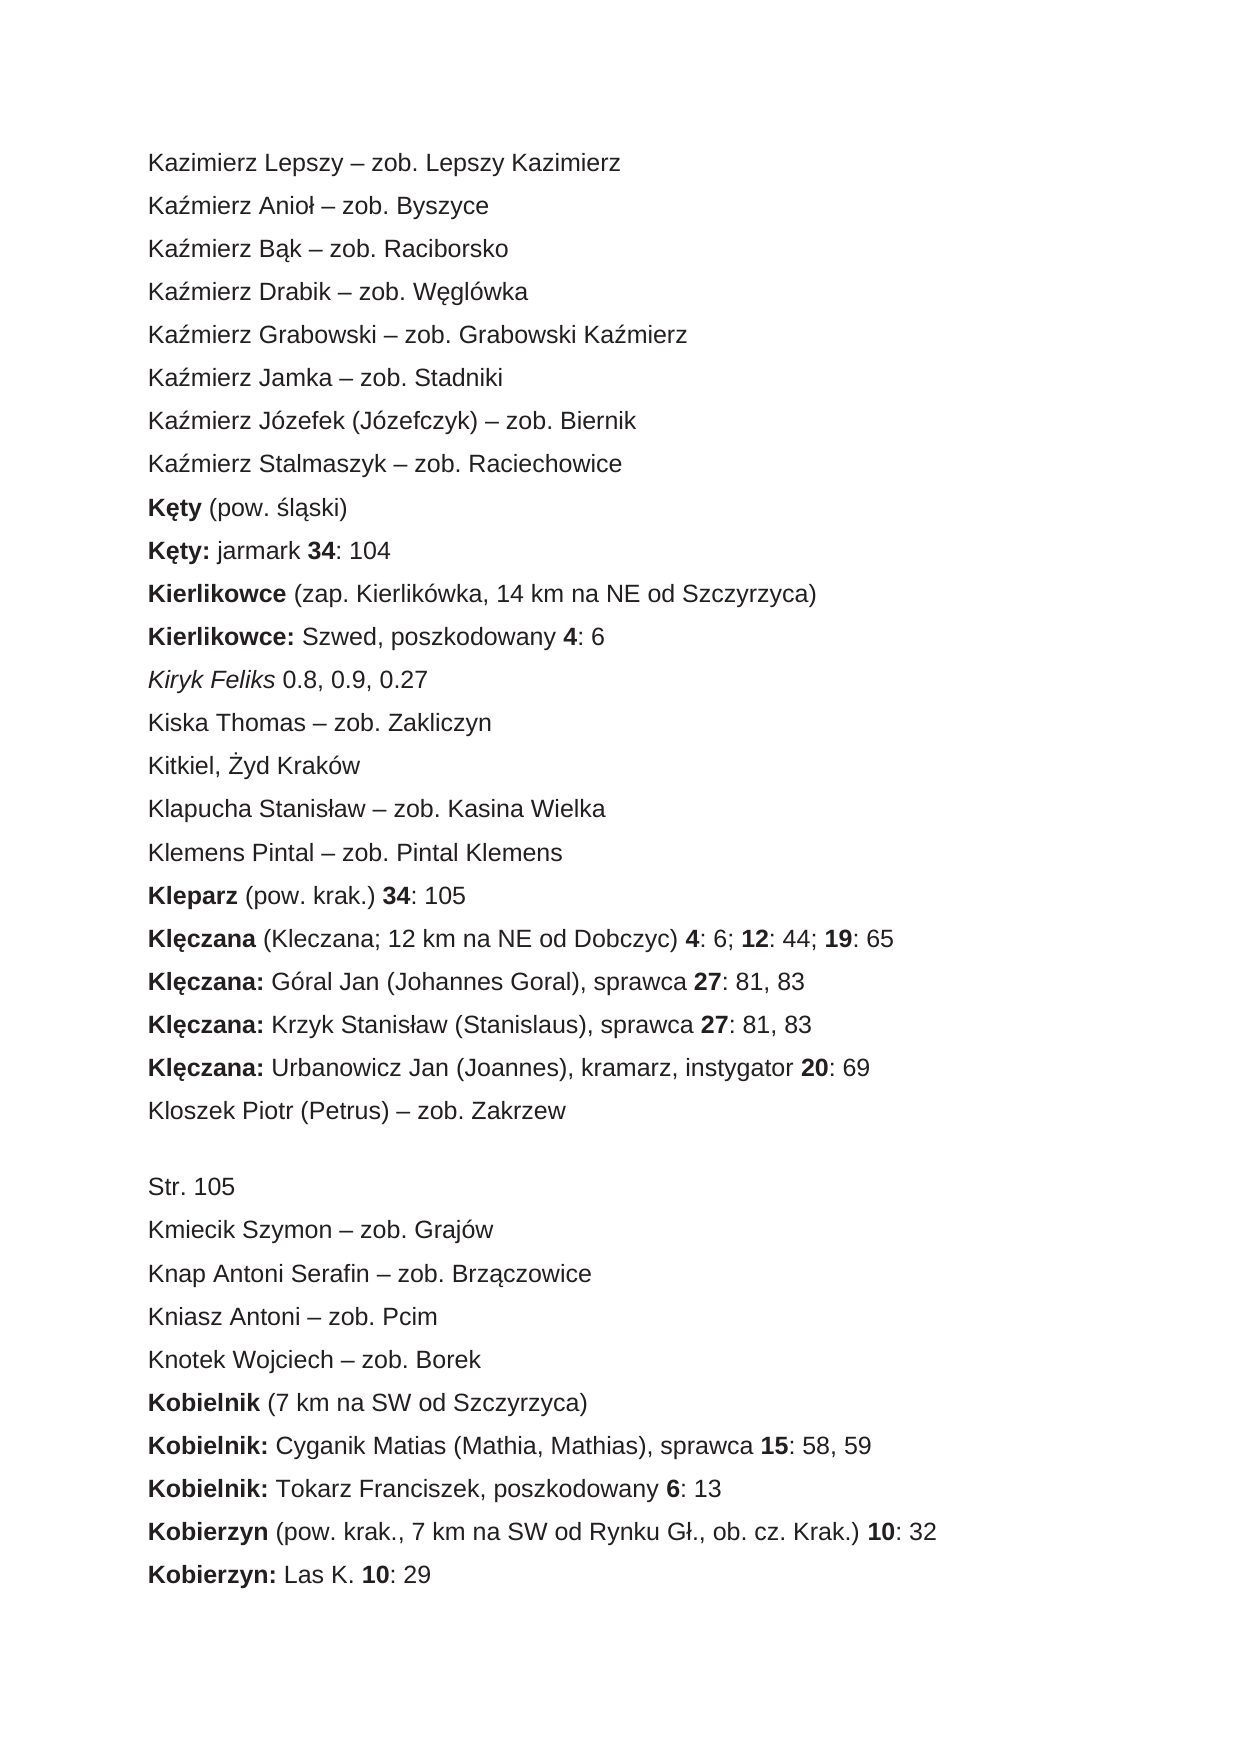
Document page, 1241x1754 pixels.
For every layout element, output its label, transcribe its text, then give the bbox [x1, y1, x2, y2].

text Kierlikowce: Szwed, poszkodowany 4: 6 [148, 622, 1093, 651]
text Kaźmierz Drabik – zob. Węglówka [148, 277, 1093, 306]
text Kloszek Piotr (Petrus) – zob. Zakrzew [148, 1096, 1093, 1125]
text Kaźmierz Stalmaszyk – zob. Raciechowice [148, 449, 1093, 478]
text Kleparz (pow. krak.) 34: 105 [148, 881, 1093, 909]
text Kobielnik: Tokarz Franciszek, poszkodowany 6: 13 [148, 1474, 1093, 1503]
text Kitkiel, Żyd Kraków [148, 751, 1093, 780]
text Klęczana: Urbanowicz Jan (Joannes), kramarz, instygator 20: 69 [148, 1053, 1093, 1082]
text Kobierzyn (pow. krak., 7 km na SW od Rynku Gł., ob. cz. Krak.) 10: 32 [148, 1517, 1093, 1546]
text Kęty: jarmark 34: 104 [148, 536, 1093, 564]
text Kobierzyn: Las K. 10: 29 [148, 1561, 1093, 1589]
text Knotek Wojciech – zob. Borek [148, 1345, 1093, 1374]
text Kaźmierz Jamka – zob. Stadniki [148, 363, 1093, 392]
text Str. 105 [148, 1172, 1093, 1201]
text Kaźmierz Bąk – zob. Raciborsko [148, 234, 1093, 263]
text Klęczana: Krzyk Stanisław (Stanislaus), sprawca 27: 81, 83 [148, 1010, 1093, 1039]
text Klapucha Stanisław – zob. Kasina Wielka [148, 794, 1093, 823]
text Kaźmierz Grabowski – zob. Grabowski Kaźmierz [148, 320, 1093, 349]
text Knap Antoni Serafin – zob. Brzączowice [148, 1259, 1093, 1287]
text Kaźmierz Anioł – zob. Byszyce [148, 191, 1093, 219]
text Klemens Pintal – zob. Pintal Klemens [148, 838, 1093, 866]
text Klęczana: Góral Jan (Johannes Goral), sprawca 27: 81, 83 [148, 967, 1093, 996]
text Kiryk Feliks 0.8, 0.9, 0.27 [148, 665, 1093, 694]
text Kniasz Antoni – zob. Pcim [148, 1302, 1093, 1331]
text Klęczana (Kleczana; 12 km na NE od Dobczyc) 4: 6; 12: 44; 19: 65 [148, 924, 1093, 953]
text Kmiecik Szymon – zob. Grajów [148, 1216, 1093, 1244]
text Kęty (pow. śląski) [148, 493, 1093, 521]
text Kobielnik (7 km na SW od Szczyrzyca) [148, 1388, 1093, 1417]
text Kazimierz Lepszy – zob. Lepszy Kazimierz [148, 148, 1093, 176]
text Kierlikowce (zap. Kierlikówka, 14 km na NE od Szczyrzyca) [148, 579, 1093, 608]
text Kiska Thomas – zob. Zakliczyn [148, 708, 1093, 737]
text Kaźmierz Józefek (Józefczyk) – zob. Biernik [148, 406, 1093, 435]
text Kobielnik: Cyganik Matias (Mathia, Mathias), sprawca 15: 58, 59 [148, 1431, 1093, 1460]
